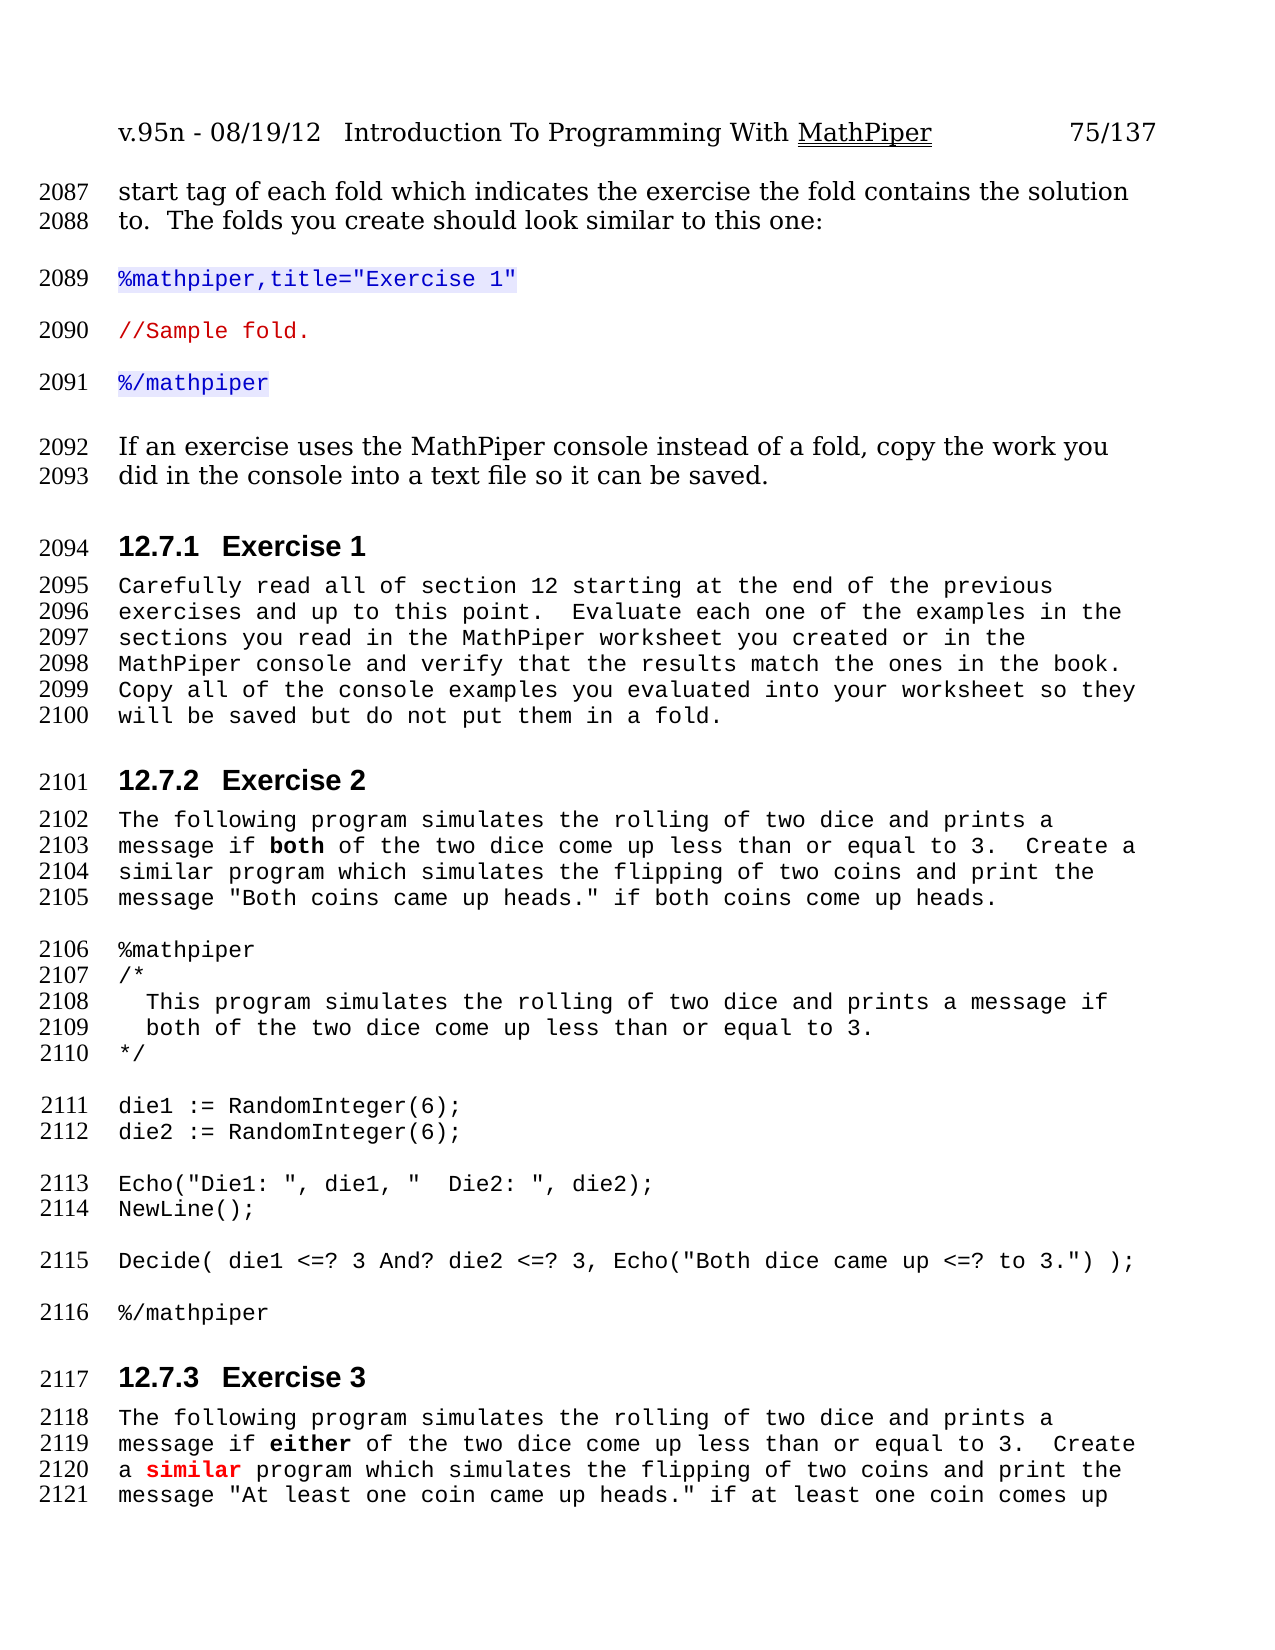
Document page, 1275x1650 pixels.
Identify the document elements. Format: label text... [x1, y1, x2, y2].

subtitle Exercise 1 [118, 529, 1157, 563]
text */ [118, 1042, 1157, 1068]
text %/mathpiper [118, 1302, 1157, 1327]
text %/mathpiper [118, 371, 1157, 397]
text NewLine(); [118, 1198, 1157, 1224]
text Echo("Die1: ", die1, " Die2: ", die2); [118, 1172, 1157, 1198]
text start tag of each fold which indicates the exercise the fold contains the solution to. The folds you create should look similar to this one: [118, 177, 1157, 235]
subtitle Exercise 2 [118, 763, 1157, 797]
text %mathpiper [118, 938, 1157, 964]
text This program simulates the rolling of two dice and prints a message if [118, 990, 1157, 1016]
text Carefully read all of section 12 starting at the end of the previous exercises and up to this point. Evaluate each one of the examples in the sections you read in the MathPiper worksheet you created or in the MathPiper console and verify that the results match the ones in the book. Copy all of the console examples you evaluated into your worksheet so they will be saved but do not put them in a fold. [118, 574, 1157, 730]
text die2 := RandomInteger(6); [118, 1120, 1157, 1146]
text The following program simulates the rolling of two dice and prints a message if either of the two dice come up less than or equal to 3. Create a similar program which simulates the flipping of two coins and print the message "At least one coin came up heads." if at least one coin comes up [118, 1406, 1157, 1510]
text die1 := RandomInteger(6); [118, 1094, 1157, 1120]
text /* [118, 964, 1157, 990]
text The following program simulates the rolling of two dice and prints a message if both of the two dice come up less than or equal to 3. Create a similar program which simulates the flipping of two coins and print the message "Both coins came up heads." if both coins come up heads. [118, 809, 1157, 912]
text Decide( die1 <=? 3 And? die2 <=? 3, Echo("Both dice came up <=? to 3.") ); [118, 1250, 1157, 1276]
subtitle Exercise 3 [118, 1361, 1157, 1394]
text //Sample fold. [118, 319, 1157, 345]
text %mathpiper,title="Exercise 1" [118, 267, 1157, 293]
text If an exercise uses the MathPiper console instead of a fold, copy the work you did in the console into a text file so it can be saved. [118, 432, 1157, 490]
text both of the two dice come up less than or equal to 3. [118, 1016, 1157, 1042]
